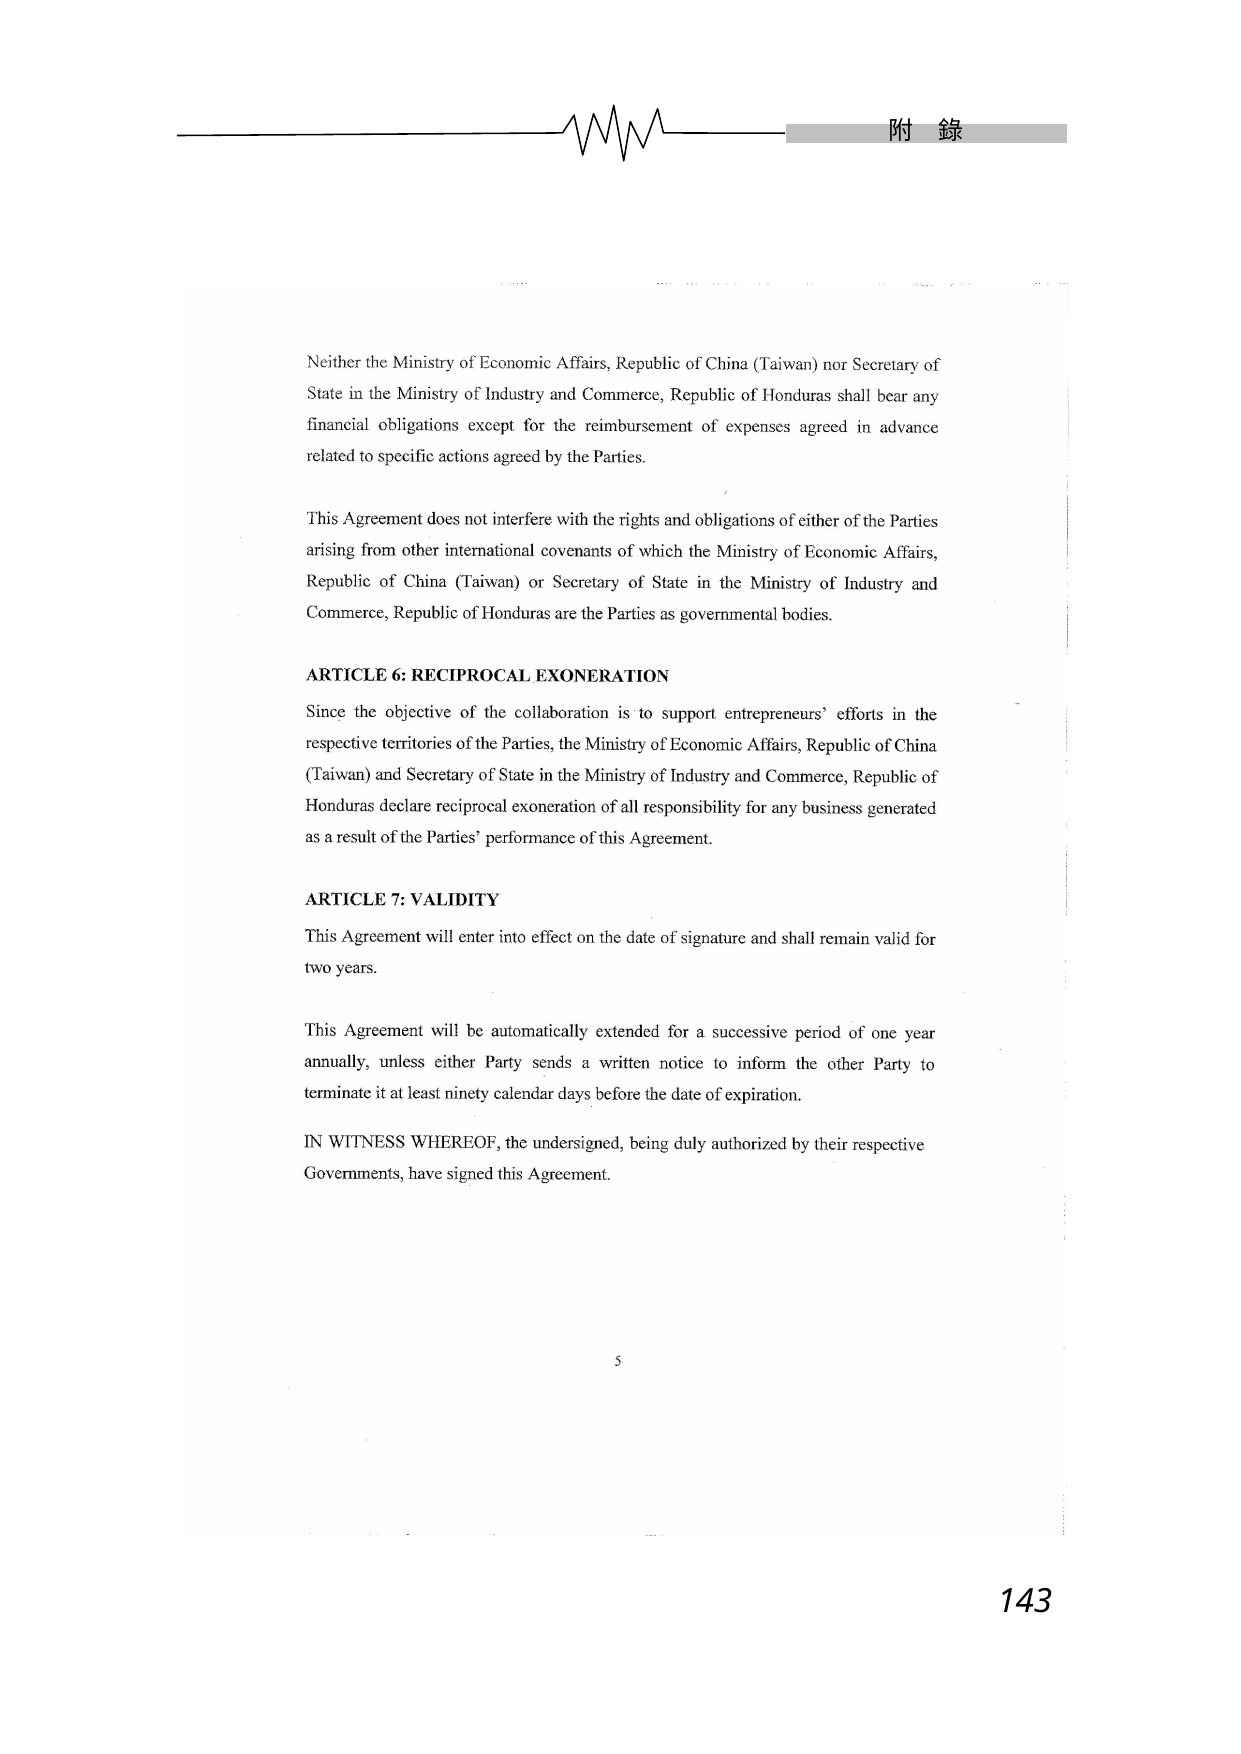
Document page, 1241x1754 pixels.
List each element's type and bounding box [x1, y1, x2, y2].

picture [182, 283, 1069, 1536]
